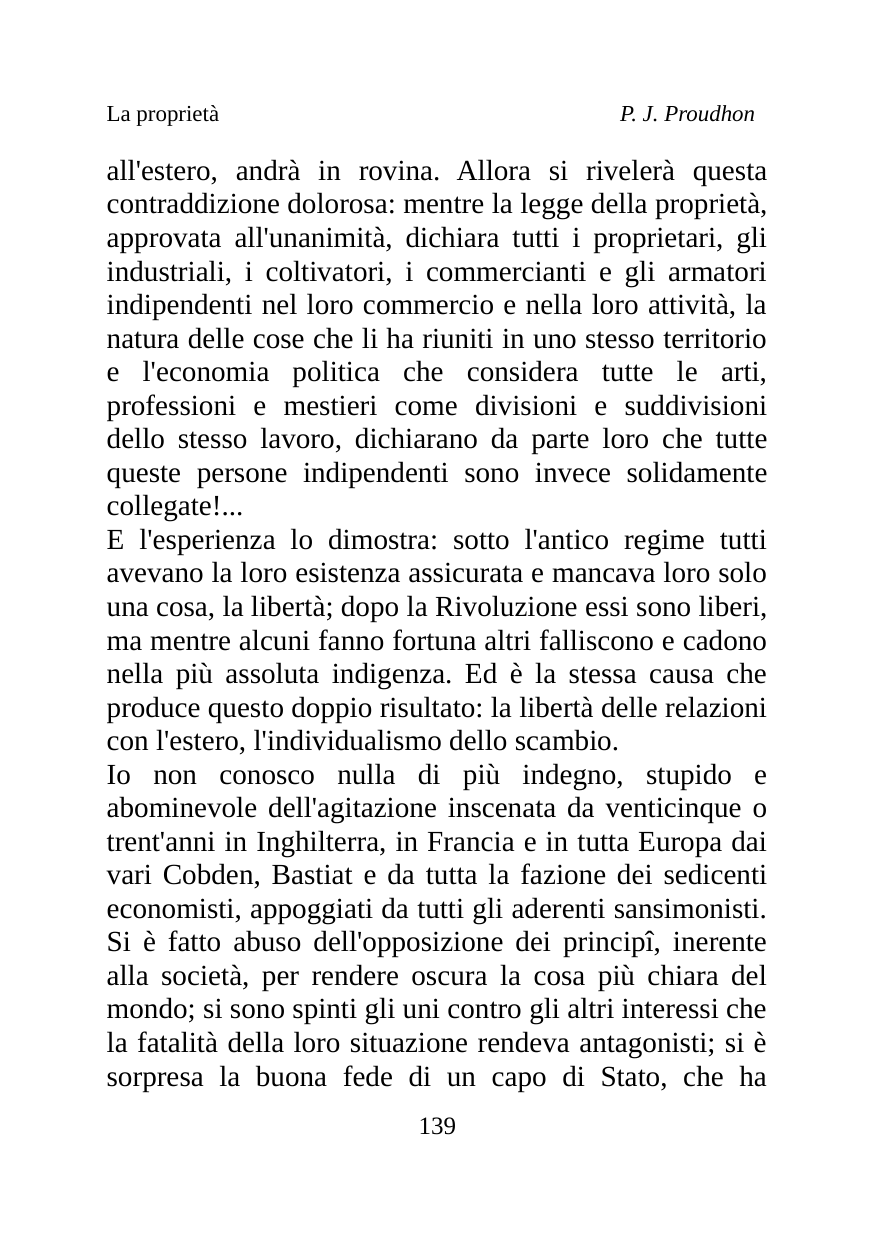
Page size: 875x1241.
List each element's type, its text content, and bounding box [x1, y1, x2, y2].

text E l'esperienza lo dimostra: sotto l'antico regime tutti avevano la loro esistenza assicurata e mancava loro solo una cosa, la libertà; dopo la Rivoluzione essi sono liberi, ma mentre alcuni fanno fortuna altri falliscono e cadono nella più assoluta indigenza. Ed è la stessa causa che produce questo doppio risultato: la libertà delle relazioni con l'estero, l'individualismo dello scambio. [106, 522, 768, 757]
text Io non conosco nulla di più indegno, stupido e abominevole dell'agitazione inscenata da venticinque o trent'anni in Inghilterra, in Francia e in tutta Europa dai vari Cobden, Bastiat e da tutta la fazione dei sedicenti economisti, appoggiati da tutti gli aderenti sansimonisti. Si è fatto abuso dell'opposizione dei principî, inerente alla società, per rendere oscura la cosa più chiara del mondo; si sono spinti gli uni contro gli altri interessi che la fatalità della loro situazione rendeva antagonisti; si è sorpresa la buona fede di un capo di Stato, che ha [106, 757, 768, 1092]
text all'estero, andrà in rovina. Allora si rivelerà questa contraddizione dolorosa: mentre la legge della proprietà, approvata all'unanimità, dichiara tutti i proprietari, gli industriali, i coltivatori, i commercianti e gli armatori indipendenti nel loro commercio e nella loro attività, la natura delle cose che li ha riuniti in uno stesso territorio e l'economia politica che considera tutte le arti, professioni e mestieri come divisioni e suddivisioni dello stesso lavoro, dichiarano da parte loro che tutte queste persone indipendenti sono invece solidamente collegate!... [106, 153, 768, 522]
